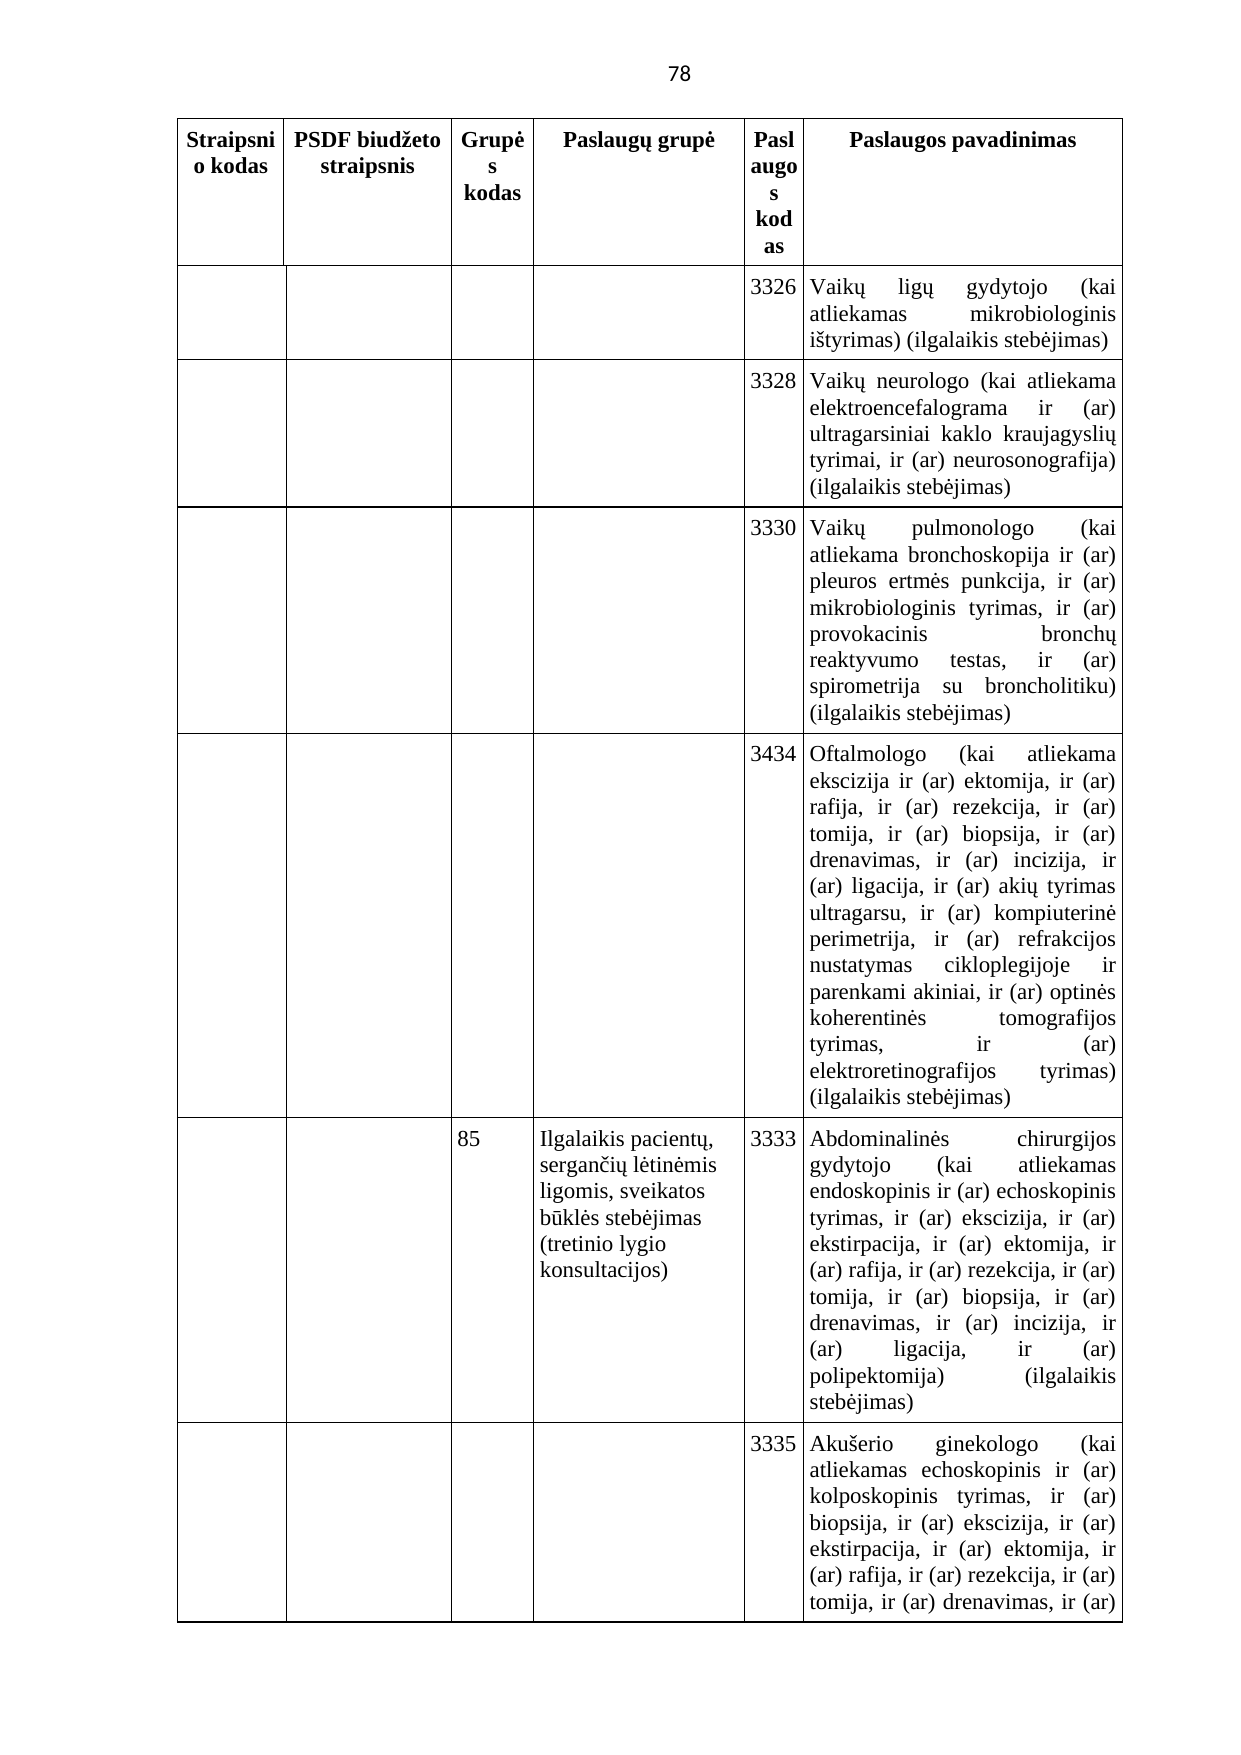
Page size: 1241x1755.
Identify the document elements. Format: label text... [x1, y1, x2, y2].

table_cell Ilgalaikis pacientų, sergančių lėtinėmis ligomis, sveikatos būklės stebėjimas (tretinio lygio konsultacijos) [534, 1118, 744, 1422]
table_cell [452, 1423, 533, 1621]
table_cell Akušerio ginekologo (kai atliekamas echoskopinis ir (ar) kolposkopinis tyrimas, ir (ar) biopsija, ir (ar) ekscizija, ir (ar) ekstirpacija, ir (ar) ektomija, ir (ar) rafija, ir (ar) rezekcija, ir (ar) tomija, ir (ar) drenavimas, ir (ar) [804, 1423, 1122, 1621]
table_cell [534, 360, 744, 506]
table_cell [178, 360, 286, 506]
table_cell [287, 508, 451, 732]
table_header Paslaugos pavadinimas [804, 119, 1122, 265]
table_cell 3326 [745, 266, 803, 359]
table_header PSDF biudžeto straipsnis [284, 119, 451, 265]
table_header Paslaugos kodas [745, 119, 803, 265]
table_cell 3434 [745, 734, 803, 1117]
table_cell [534, 734, 744, 1117]
table_cell Vaikų neurologo (kai atliekama elektroencefalograma ir (ar) ultragarsiniai kaklo kraujagyslių tyrimai, ir (ar) neurosonografija) (ilgalaikis stebėjimas) [804, 360, 1122, 506]
table_cell [287, 1423, 451, 1621]
table_cell [287, 1118, 451, 1422]
table_cell [178, 266, 286, 359]
table_cell Vaikų ligų gydytojo (kai atliekamas mikrobiologinis ištyrimas) (ilgalaikis stebėjimas) [804, 266, 1122, 359]
table_cell 3330 [745, 508, 803, 732]
table_cell [534, 508, 744, 732]
table_header Grupės kodas [452, 119, 533, 265]
table_cell [178, 1423, 286, 1621]
table_cell [178, 734, 286, 1117]
table_cell 85 [452, 1118, 533, 1422]
table_cell [287, 266, 451, 359]
table_cell Oftalmologo (kai atliekama ekscizija ir (ar) ektomija, ir (ar) rafija, ir (ar) rezekcija, ir (ar) tomija, ir (ar) biopsija, ir (ar) drenavimas, ir (ar) incizija, ir (ar) ligacija, ir (ar) akių tyrimas ultragarsu, ir (ar) kompiuterinė perimetrija, ir (ar) refrakcijos nustatymas cikloplegijoje ir parenkami akiniai, ir (ar) optinės koherentinės tomografijos tyrimas, ir (ar) elektroretinografijos tyrimas) (ilgalaikis stebėjimas) [804, 734, 1122, 1117]
table_cell 3328 [745, 360, 803, 506]
table_cell [452, 360, 533, 506]
table_cell Abdominalinės chirurgijos gydytojo (kai atliekamas endoskopinis ir (ar) echoskopinis tyrimas, ir (ar) ekscizija, ir (ar) ekstirpacija, ir (ar) ektomija, ir (ar) rafija, ir (ar) rezekcija, ir (ar) tomija, ir (ar) biopsija, ir (ar) drenavimas, ir (ar) incizija, ir (ar) ligacija, ir (ar) polipektomija) (ilgalaikis stebėjimas) [804, 1118, 1122, 1422]
table_header Paslaugų grupė [534, 119, 744, 265]
table_cell [178, 508, 286, 732]
table_cell [452, 734, 533, 1117]
table_header Straipsnio kodas [178, 119, 283, 265]
table_cell [287, 360, 451, 506]
table_cell 3333 [745, 1118, 803, 1422]
table_cell [178, 1118, 286, 1422]
table_cell [534, 266, 744, 359]
table_cell Vaikų pulmonologo (kai atliekama bronchoskopija ir (ar) pleuros ertmės punkcija, ir (ar) mikrobiologinis tyrimas, ir (ar) provokacinis bronchų reaktyvumo testas, ir (ar) spirometrija su broncholitiku) (ilgalaikis stebėjimas) [804, 508, 1122, 732]
table_cell [452, 266, 533, 359]
table_cell [287, 734, 451, 1117]
table_cell [452, 508, 533, 732]
table_cell 3335 [745, 1423, 803, 1621]
table_cell [534, 1423, 744, 1621]
